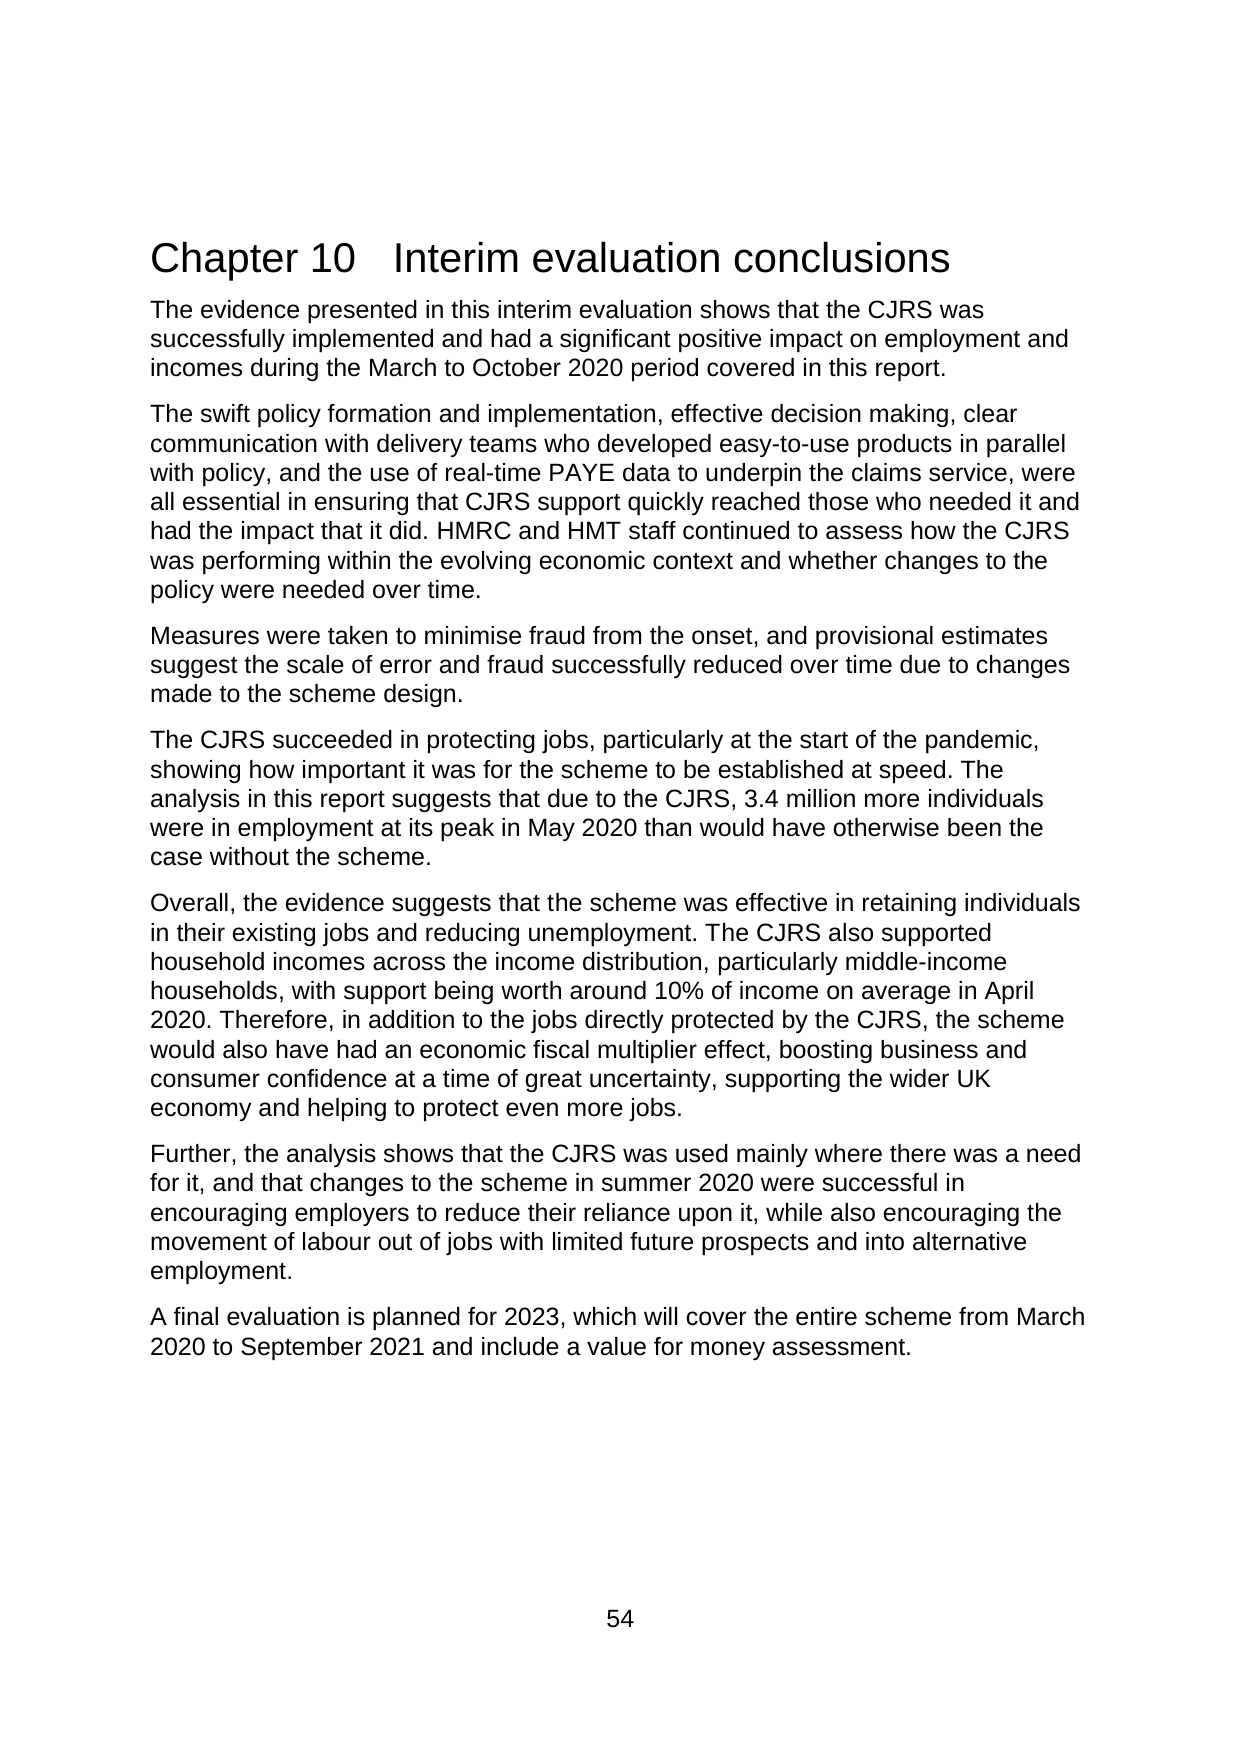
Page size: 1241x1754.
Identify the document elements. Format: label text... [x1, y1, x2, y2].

text Measures were taken to minimise fraud from the onset, and provisional estimates suggest the scale of error and fraud successfully reduced over time due to changes made to the scheme design. [150, 621, 1090, 708]
text Further, the analysis shows that the CJRS was used mainly where there was a need for it, and that changes to the scheme in summer 2020 were successful in encouraging employers to reduce their reliance upon it, while also encouraging the movement of labour out of jobs with limited future prospects and into alternative employment. [150, 1139, 1090, 1285]
subtitle Interim evaluation conclusions [150, 233, 1090, 281]
text The evidence presented in this interim evaluation shows that the CJRS was successfully implemented and had a significant positive impact on employment and incomes during the March to October 2020 period covered in this report. [150, 295, 1090, 382]
text Overall, the evidence suggests that the scheme was effective in retaining individuals in their existing jobs and reducing unemployment. The CJRS also supported household incomes across the income distribution, particularly middle-income households, with support being worth around 10% of income on average in April 2020. Therefore, in addition to the jobs directly protected by the CJRS, the scheme would also have had an economic fiscal multiplier effect, boosting business and consumer confidence at a time of great uncertainty, supporting the wider UK economy and helping to protect even more jobs. [150, 888, 1090, 1122]
text The CJRS succeeded in protecting jobs, particularly at the start of the pandemic, showing how important it was for the scheme to be established at speed. The analysis in this report suggests that due to the CJRS, 3.4 million more individuals were in employment at its peak in May 2020 than would have otherwise been the case without the scheme. [150, 725, 1090, 871]
text The swift policy formation and implementation, effective decision making, clear communication with delivery teams who developed easy-to-use products in parallel with policy, and the use of real-time PAYE data to underpin the claims service, were all essential in ensuring that CJRS support quickly reached those who needed it and had the impact that it did. HMRC and HMT staff continued to assess how the CJRS was performing within the evolving economic context and whether changes to the policy were needed over time. [150, 399, 1090, 604]
text A final evaluation is planned for 2023, which will cover the entire scheme from March 2020 to September 2021 and include a value for money assessment. [150, 1302, 1090, 1360]
